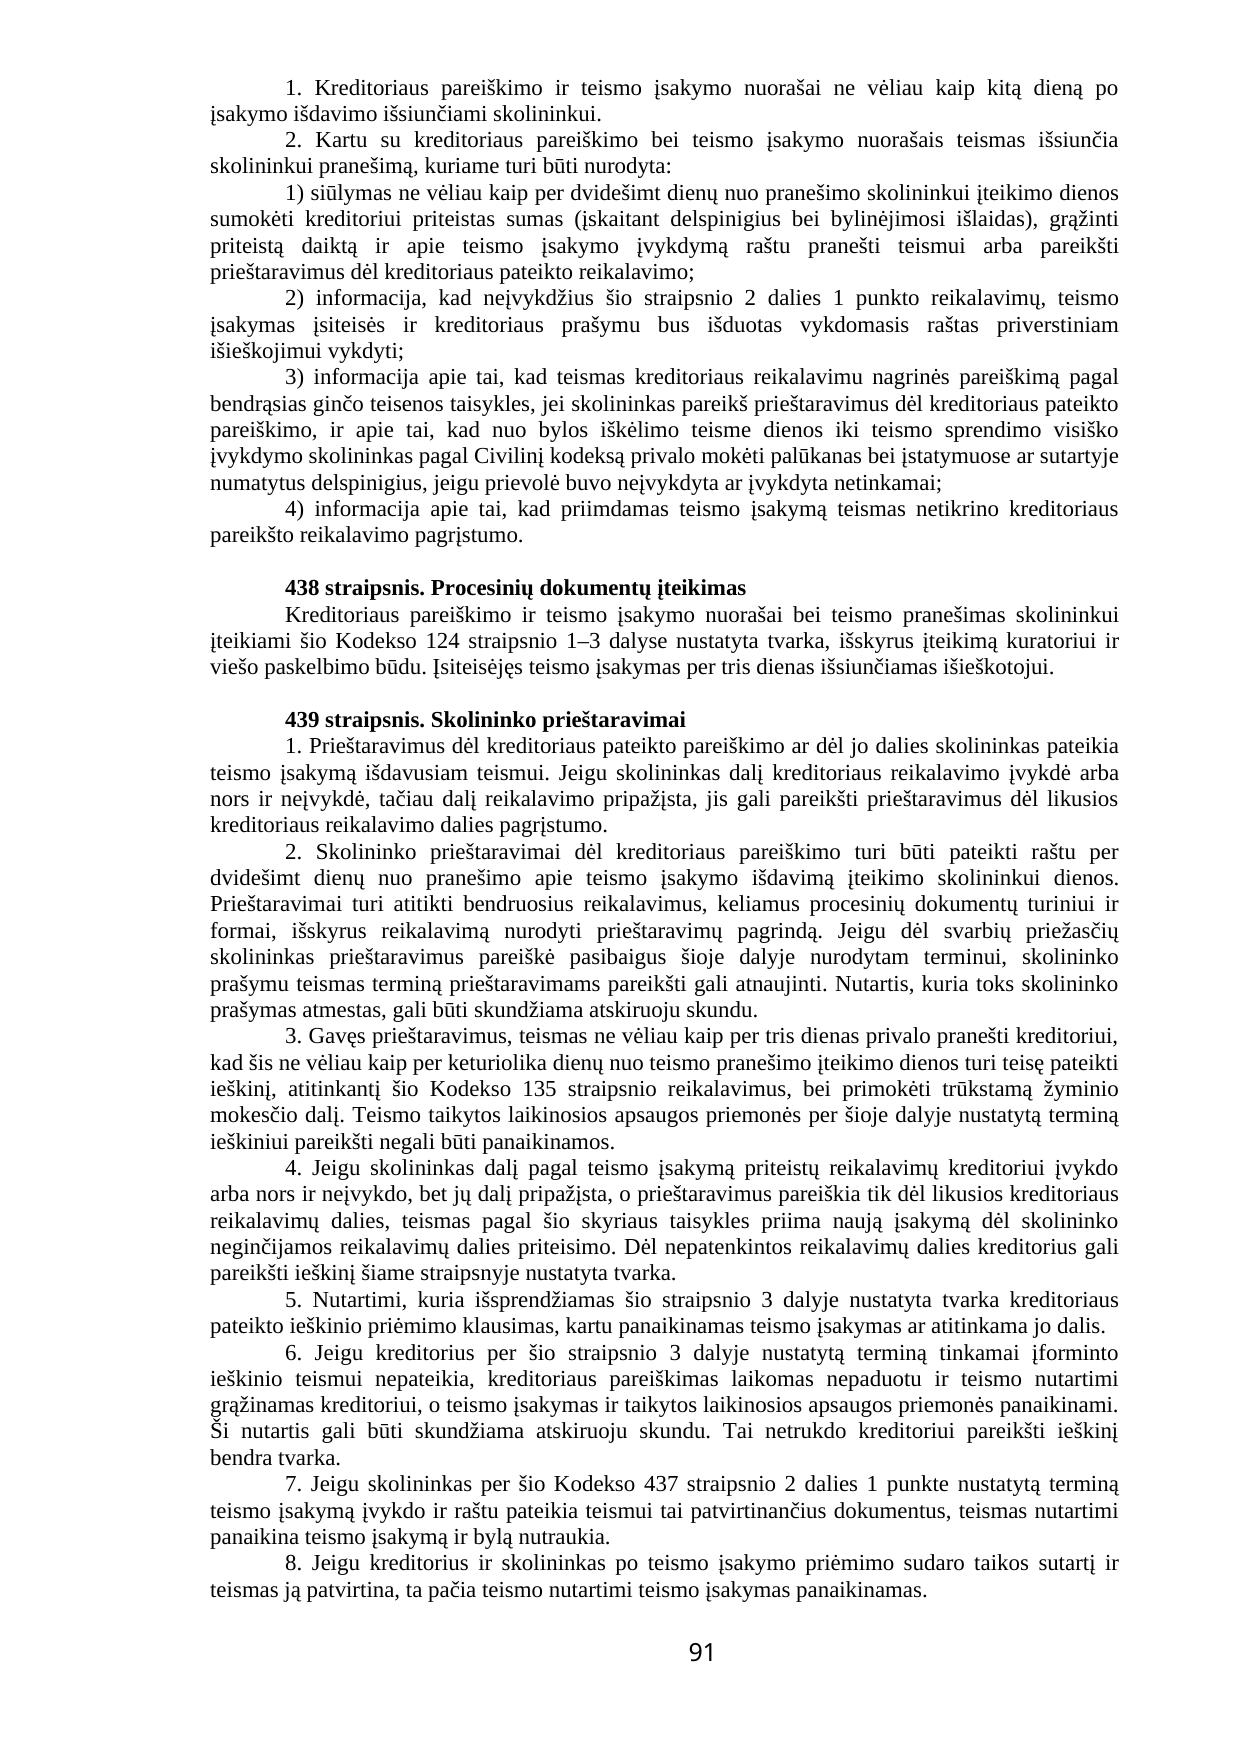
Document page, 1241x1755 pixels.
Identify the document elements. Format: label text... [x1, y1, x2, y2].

text 2. Kartu su kreditoriaus pareiškimo bei teismo įsakymo nuorašais teismas išsiunčia skolininkui pranešimą, kuriame turi būti nurodyta: [210, 126, 1120, 179]
text 3) informacija apie tai, kad teismas kreditoriaus reikalavimu nagrinės pareiškimą pagal bendrąsias ginčo teisenos taisykles, jei skolininkas pareikš prieštaravimus dėl kreditoriaus pateikto pareiškimo, ir apie tai, kad nuo bylos iškėlimo teisme dienos iki teismo sprendimo visiško įvykdymo skolininkas pagal Civilinį kodeksą privalo mokėti palūkanas bei įstatymuose ar sutartyje numatytus delspinigius, jeigu prievolė buvo neįvykdyta ar įvykdyta netinkamai; [210, 363, 1120, 495]
text 4. Jeigu skolininkas dalį pagal teismo įsakymą priteistų reikalavimų kreditoriui įvykdo arba nors ir neįvykdo, bet jų dalį pripažįsta, o prieštaravimus pareiškia tik dėl likusios kreditoriaus reikalavimų dalies, teismas pagal šio skyriaus taisykles priima naują įsakymą dėl skolininko neginčijamos reikalavimų dalies priteisimo. Dėl nepatenkintos reikalavimų dalies kreditorius gali pareikšti ieškinį šiame straipsnyje nustatyta tvarka. [210, 1154, 1120, 1286]
text 6. Jeigu kreditorius per šio straipsnio 3 dalyje nustatytą terminą tinkamai įforminto ieškinio teismui nepateikia, kreditoriaus pareiškimas laikomas nepaduotu ir teismo nutartimi grąžinamas kreditoriui, o teismo įsakymas ir taikytos laikinosios apsaugos priemonės panaikinami. Ši nutartis gali būti skundžiama atskiruoju skundu. Tai netrukdo kreditoriui pareikšti ieškinį bendra tvarka. [210, 1338, 1120, 1470]
text 439 straipsnis. Skolininko prieštaravimai [210, 706, 1120, 732]
text 3. Gavęs prieštaravimus, teismas ne vėliau kaip per tris dienas privalo pranešti kreditoriui, kad šis ne vėliau kaip per keturiolika dienų nuo teismo pranešimo įteikimo dienos turi teisę pateikti ieškinį, atitinkantį šio Kodekso 135 straipsnio reikalavimus, bei primokėti trūkstamą žyminio mokesčio dalį. Teismo taikytos laikinosios apsaugos priemonės per šioje dalyje nustatytą terminą ieškiniui pareikšti negali būti panaikinamos. [210, 1022, 1120, 1154]
text 2) informacija, kad neįvykdžius šio straipsnio 2 dalies 1 punkto reikalavimų, teismo įsakymas įsiteisės ir kreditoriaus prašymu bus išduotas vykdomasis raštas priverstiniam išieškojimui vykdyti; [210, 284, 1120, 363]
text 1. Prieštaravimus dėl kreditoriaus pateikto pareiškimo ar dėl jo dalies skolininkas pateikia teismo įsakymą išdavusiam teismui. Jeigu skolininkas dalį kreditoriaus reikalavimo įvykdė arba nors ir neįvykdė, tačiau dalį reikalavimo pripažįsta, jis gali pareikšti prieštaravimus dėl likusios kreditoriaus reikalavimo dalies pagrįstumo. [210, 732, 1120, 838]
text 2. Skolininko prieštaravimai dėl kreditoriaus pareiškimo turi būti pateikti raštu per dvidešimt dienų nuo pranešimo apie teismo įsakymo išdavimą įteikimo skolininkui dienos. Prieštaravimai turi atitikti bendruosius reikalavimus, keliamus procesinių dokumentų turiniui ir formai, išskyrus reikalavimą nurodyti prieštaravimų pagrindą. Jeigu dėl svarbių priežasčių skolininkas prieštaravimus pareiškė pasibaigus šioje dalyje nurodytam terminui, skolininko prašymu teismas terminą prieštaravimams pareikšti gali atnaujinti. Nutartis, kuria toks skolininko prašymas atmestas, gali būti skundžiama atskiruoju skundu. [210, 838, 1120, 1022]
text 1) siūlymas ne vėliau kaip per dvidešimt dienų nuo pranešimo skolininkui įteikimo dienos sumokėti kreditoriui priteistas sumas (įskaitant delspinigius bei bylinėjimosi išlaidas), grąžinti priteistą daiktą ir apie teismo įsakymo įvykdymą raštu pranešti teismui arba pareikšti prieštaravimus dėl kreditoriaus pateikto reikalavimo; [210, 179, 1120, 284]
text 5. Nutartimi, kuria išsprendžiamas šio straipsnio 3 dalyje nustatyta tvarka kreditoriaus pateikto ieškinio priėmimo klausimas, kartu panaikinamas teismo įsakymas ar atitinkama jo dalis. [210, 1286, 1120, 1338]
text 8. Jeigu kreditorius ir skolininkas po teismo įsakymo priėmimo sudaro taikos sutartį ir teismas ją patvirtina, ta pačia teismo nutartimi teismo įsakymas panaikinamas. [210, 1549, 1120, 1602]
text Kreditoriaus pareiškimo ir teismo įsakymo nuorašai bei teismo pranešimas skolininkui įteikiami šio Kodekso 124 straipsnio 1–3 dalyse nustatyta tvarka, išskyrus įteikimą kuratoriui ir viešo paskelbimo būdu. Įsiteisėjęs teismo įsakymas per tris dienas išsiunčiamas išieškotojui. [210, 601, 1120, 680]
text 4) informacija apie tai, kad priimdamas teismo įsakymą teismas netikrino kreditoriaus pareikšto reikalavimo pagrįstumo. [210, 495, 1120, 548]
text 7. Jeigu skolininkas per šio Kodekso 437 straipsnio 2 dalies 1 punkte nustatytą terminą teismo įsakymą įvykdo ir raštu pateikia teismui tai patvirtinančius dokumentus, teismas nutartimi panaikina teismo įsakymą ir bylą nutraukia. [210, 1470, 1120, 1549]
text 438 straipsnis. Procesinių dokumentų įteikimas [210, 574, 1120, 601]
text 1. Kreditoriaus pareiškimo ir teismo įsakymo nuorašai ne vėliau kaip kitą dieną po įsakymo išdavimo išsiunčiami skolininkui. [210, 73, 1120, 126]
